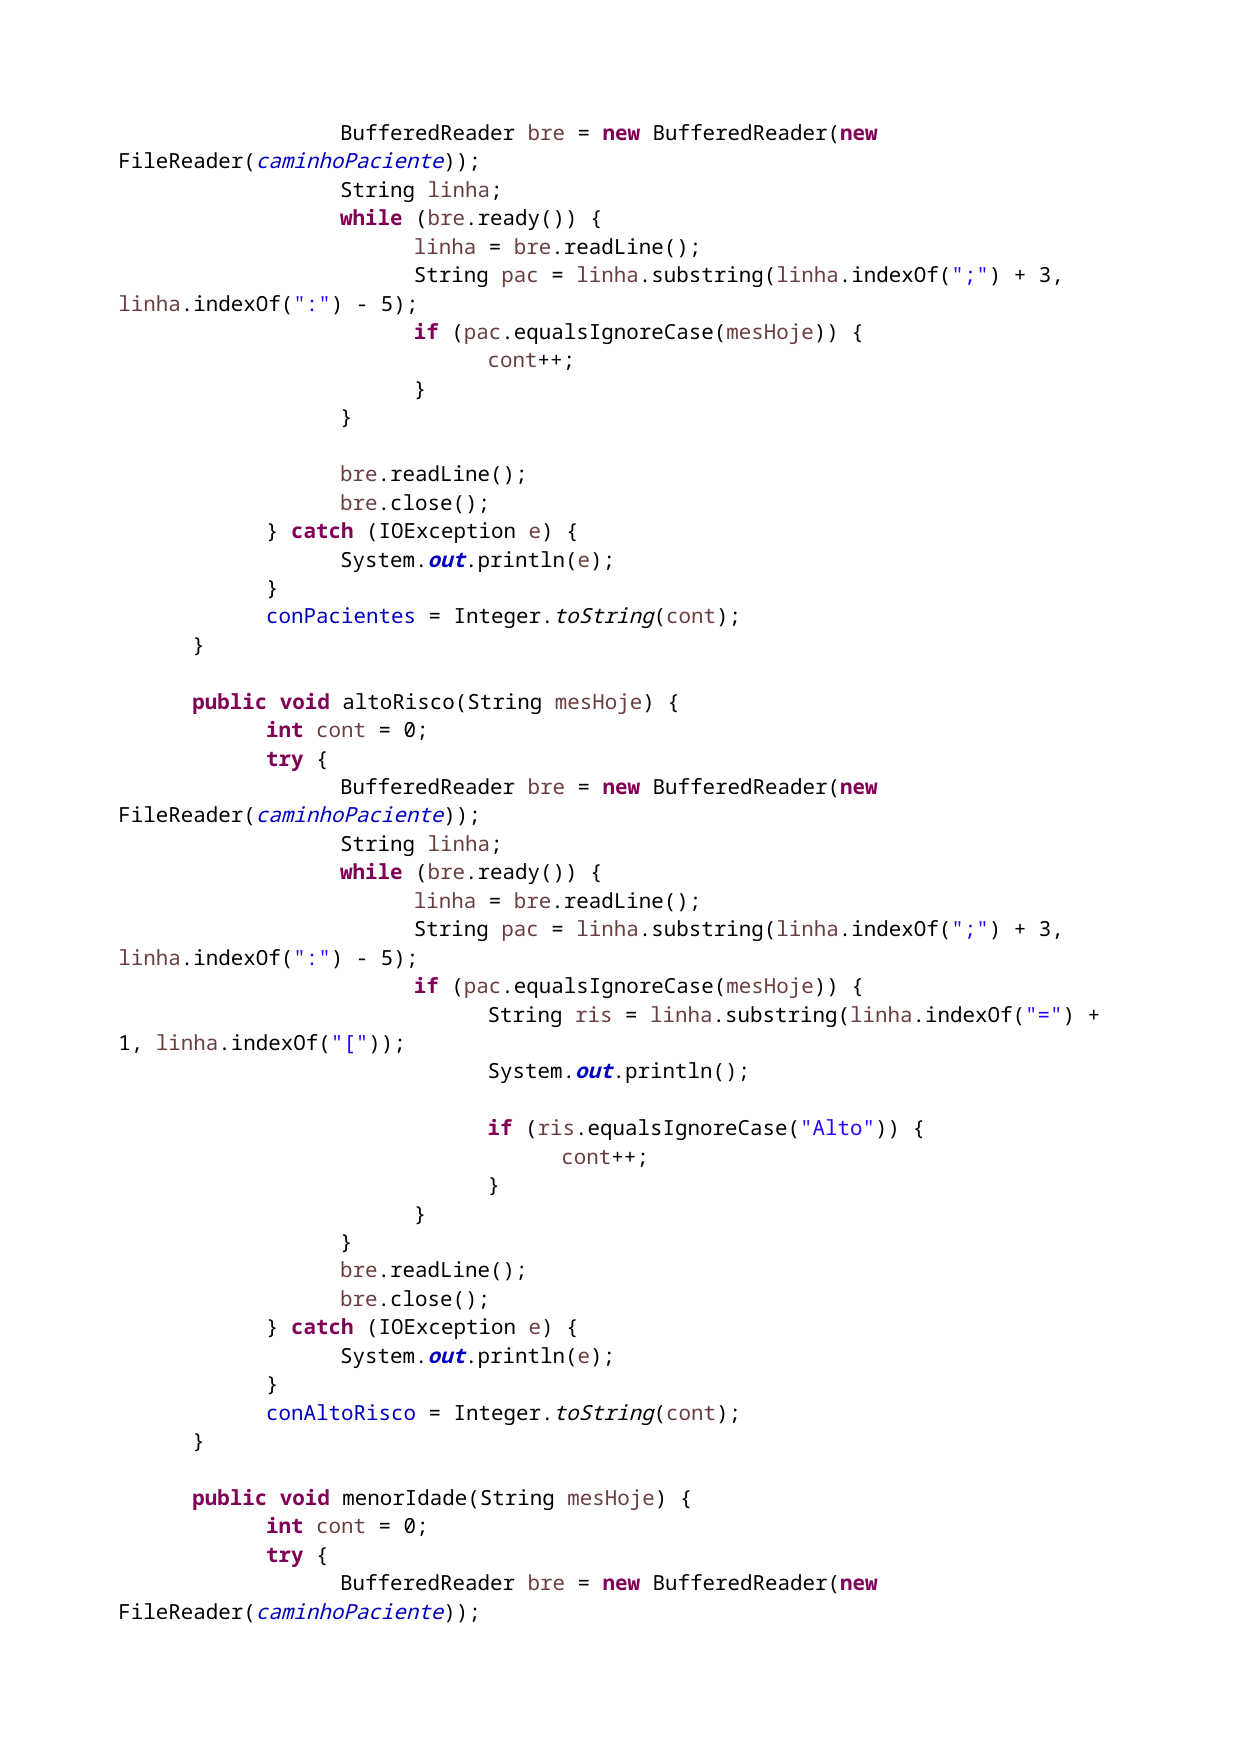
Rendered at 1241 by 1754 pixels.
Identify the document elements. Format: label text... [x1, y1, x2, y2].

text } [118, 374, 1122, 402]
text public void menorIdade(String mesHoje) { [118, 1483, 1122, 1512]
text if (pac.equalsIgnoreCase(mesHoje)) { [118, 971, 1122, 1000]
text System.out.println(); [118, 1057, 1122, 1085]
text conAltoRisco = Integer.toString(cont); [118, 1398, 1122, 1426]
text } [118, 1369, 1122, 1398]
text } [118, 573, 1122, 602]
text } catch (IOException e) { [118, 1312, 1122, 1341]
text linha = bre.readLine(); [118, 886, 1122, 914]
text if (ris.equalsIgnoreCase("Alto")) { [118, 1113, 1122, 1142]
text } [118, 1227, 1122, 1256]
text cont++; [118, 1142, 1122, 1170]
text int cont = 0; [118, 1512, 1122, 1540]
text linha = bre.readLine(); [118, 232, 1122, 260]
text String ris = linha.substring(linha.indexOf("=") + 1, linha.indexOf("[")); [118, 1000, 1122, 1057]
text public void altoRisco(String mesHoje) { [118, 687, 1122, 715]
text String pac = linha.substring(linha.indexOf(";") + 3, linha.indexOf(":") - 5); [118, 914, 1122, 971]
text bre.readLine(); [118, 1256, 1122, 1284]
text String linha; [118, 829, 1122, 857]
text BufferedReader bre = new BufferedReader(new FileReader(caminhoPaciente)); [118, 772, 1122, 829]
text } [118, 630, 1122, 658]
text BufferedReader bre = new BufferedReader(new FileReader(caminhoPaciente)); [118, 118, 1122, 175]
text cont++; [118, 346, 1122, 374]
text bre.readLine(); [118, 459, 1122, 488]
text try { [118, 1540, 1122, 1568]
text } [118, 402, 1122, 431]
text bre.close(); [118, 1284, 1122, 1312]
text BufferedReader bre = new BufferedReader(new FileReader(caminhoPaciente)); [118, 1568, 1122, 1625]
text String pac = linha.substring(linha.indexOf(";") + 3, linha.indexOf(":") - 5); [118, 260, 1122, 317]
text String linha; [118, 175, 1122, 203]
text bre.close(); [118, 488, 1122, 516]
text if (pac.equalsIgnoreCase(mesHoje)) { [118, 317, 1122, 346]
text } [118, 1199, 1122, 1227]
text while (bre.ready()) { [118, 203, 1122, 232]
text } [118, 1426, 1122, 1455]
text conPacientes = Integer.toString(cont); [118, 602, 1122, 630]
text } [118, 1170, 1122, 1199]
text try { [118, 744, 1122, 772]
text int cont = 0; [118, 715, 1122, 744]
text } catch (IOException e) { [118, 516, 1122, 545]
text while (bre.ready()) { [118, 857, 1122, 886]
text System.out.println(e); [118, 1341, 1122, 1369]
text System.out.println(e); [118, 545, 1122, 573]
